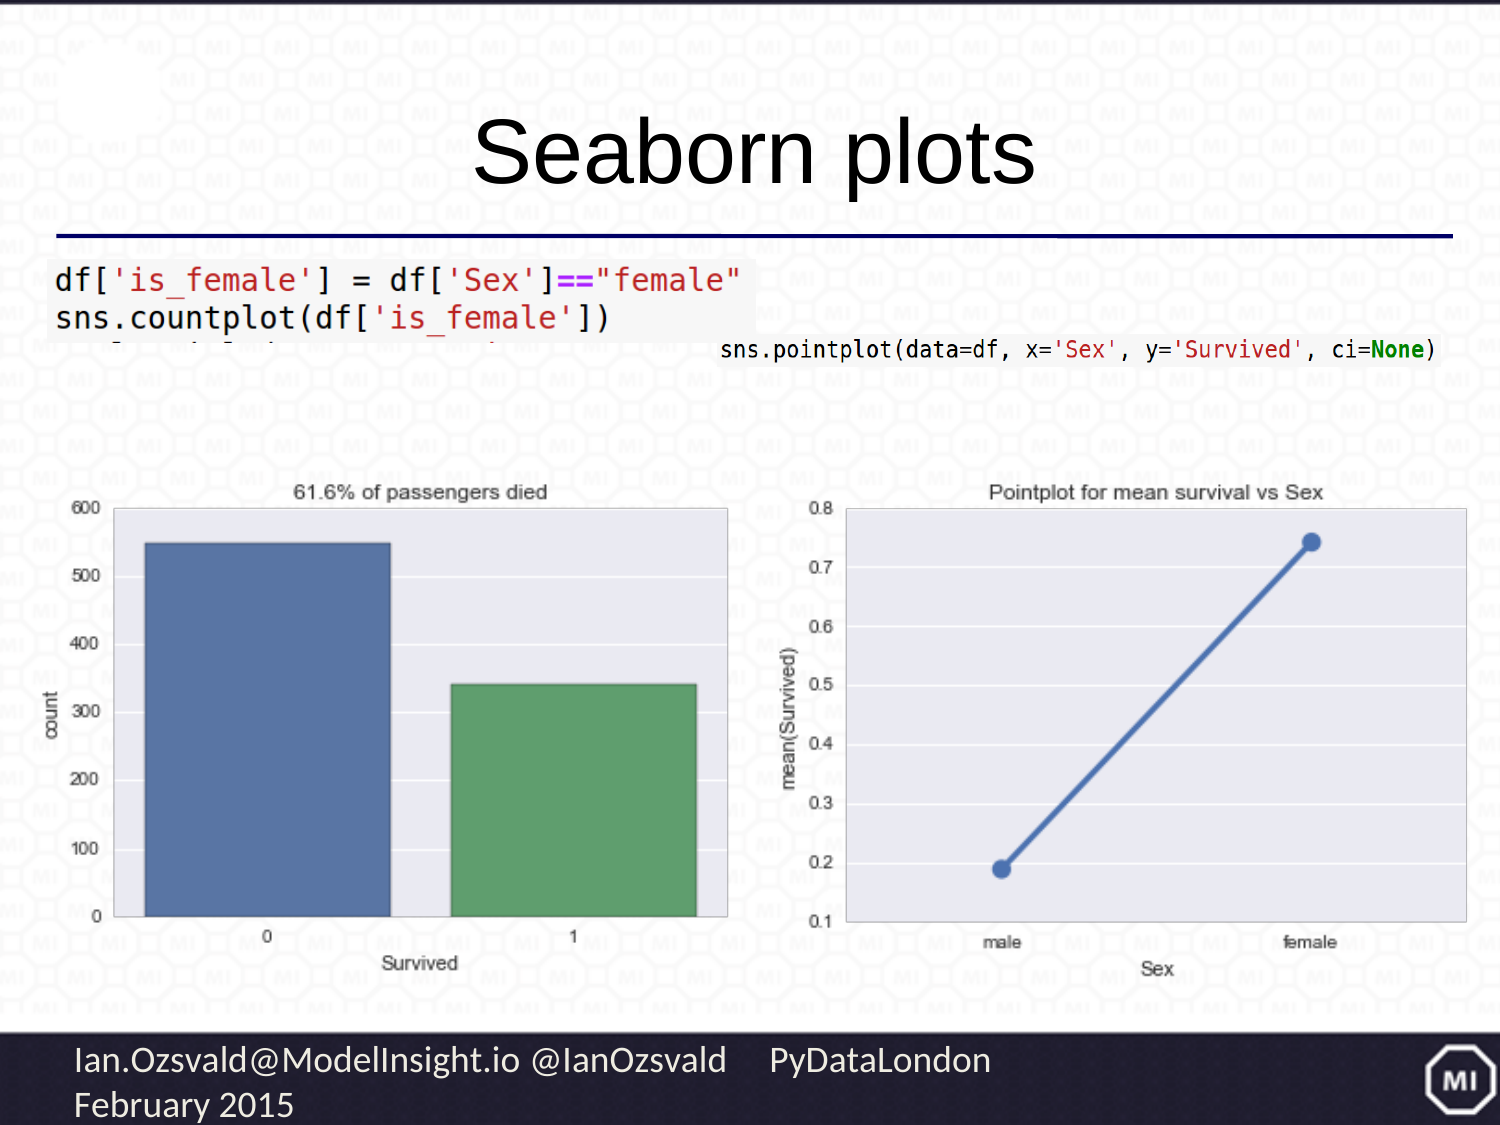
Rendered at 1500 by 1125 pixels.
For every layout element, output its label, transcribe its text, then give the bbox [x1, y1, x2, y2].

title Seaborn plots [56, 59, 1453, 247]
picture [0, 0, 1500, 1125]
